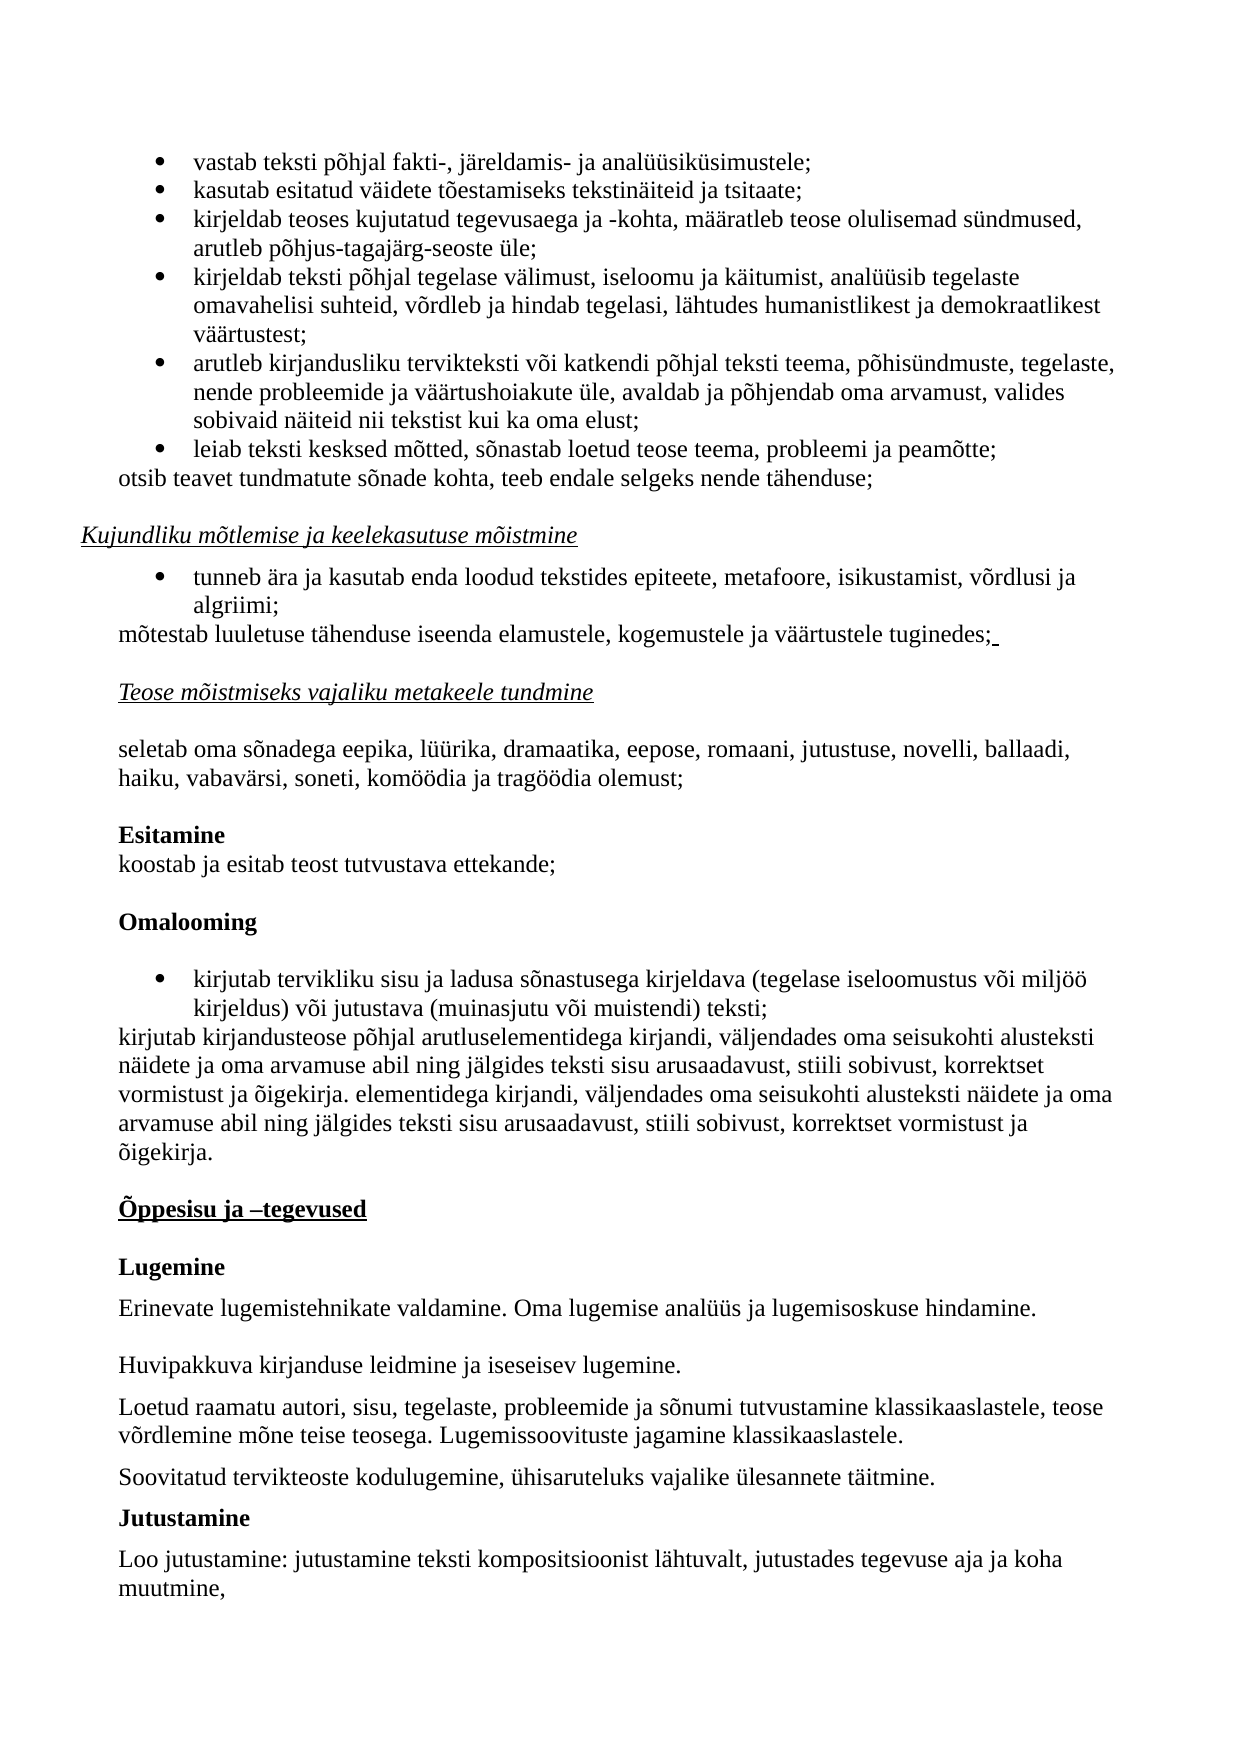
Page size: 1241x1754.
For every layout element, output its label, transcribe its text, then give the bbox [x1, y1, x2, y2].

text Erinevate lugemistehnikate valdamine. Oma lugemise analüüs ja lugemisoskuse hindamine. [118, 1293, 1122, 1322]
list leiab teksti kesksed mõtted, sõnastab loetud teose teema, probleemi ja peamõtte; [156, 434, 1122, 463]
list kirjutab tervikliku sisu ja ladusa sõnastusega kirjeldava (tegelase iseloomustus või miljöö kirjeldus) või jutustava (muinasjutu või muistendi) teksti; [156, 964, 1122, 1022]
text seletab oma sõnadega eepika, lüürika, dramaatika, eepose, romaani, jutustuse, novelli, ballaadi, haiku, vabavärsi, soneti, komöödia ja tragöödia olemust; [118, 734, 1122, 792]
list tunneb ära ja kasutab enda loodud tekstides epiteete, metafoore, isikustamist, võrdlusi ja algriimi; [156, 562, 1122, 619]
text Loo jutustamine: jutustamine teksti kompositsioonist lähtuvalt, jutustades tegevuse aja ja koha muutmine, [118, 1544, 1122, 1602]
text otsib teavet tundmatute sõnade kohta, teeb endale selgeks nende tähenduse; [118, 463, 1122, 492]
list kirjeldab teksti põhjal tegelase välimust, iseloomu ja käitumist, analüüsib tegelaste omavahelisi suhteid, võrdleb ja hindab tegelasi, lähtudes humanistlikest ja demokraatlikest väärtustest; [156, 262, 1122, 348]
text Soovitatud tervikteoste kodulugemine, ühisaruteluks vajalike ülesannete täitmine. [118, 1462, 1122, 1491]
text mõtestab luuletuse tähenduse iseenda elamustele, kogemustele ja väärtustele tuginedes; [118, 619, 1122, 648]
list kasutab esitatud väidete tõestamiseks tekstinäiteid ja tsitaate; [156, 176, 1122, 204]
list vastab teksti põhjal fakti-, järeldamis- ja analüüsiküsimustele; [156, 147, 1122, 176]
list arutleb kirjandusliku tervikteksti või katkendi põhjal teksti teema, põhisündmuste, tegelaste, nende probleemide ja väärtushoiakute üle, avaldab ja põhjendab oma arvamust, valides sobivaid näiteid nii tekstist kui ka oma elust; [156, 348, 1122, 434]
text koostab ja esitab teost tutvustava ettekande; [118, 849, 1122, 878]
text Omalooming [118, 907, 1122, 936]
text Lugemine [118, 1252, 1122, 1281]
text Teose mõistmiseks vajaliku metakeele tundmine [118, 677, 1122, 706]
text Jutustamine [118, 1503, 1122, 1532]
text Õppesisu ja –tegevused [118, 1194, 1122, 1223]
text Huvipakkuva kirjanduse leidmine ja iseseisev lugemine. [118, 1351, 1122, 1379]
text Kujundliku mõtlemise ja keelekasutuse mõistmine [81, 521, 1122, 549]
list kirjeldab teoses kujutatud tegevusaega ja -kohta, määratleb teose olulisemad sündmused, arutleb põhjus-tagajärg-seoste üle; [156, 204, 1122, 262]
text kirjutab kirjandusteose põhjal arutluselementidega kirjandi, väljendades oma seisukohti alusteksti näidete ja oma arvamuse abil ning jälgides teksti sisu arusaadavust, stiili sobivust, korrektset vormistust ja õigekirja. elementidega kirjandi, väljendades oma seisukohti alusteksti näidete ja oma arvamuse abil ning jälgides teksti sisu arusaadavust, stiili sobivust, korrektset vormistust ja õigekirja. [118, 1022, 1122, 1166]
text Esitamine [118, 821, 1122, 849]
text Loetud raamatu autori, sisu, tegelaste, probleemide ja sõnumi tutvustamine klassikaaslastele, teose võrdlemine mõne teise teosega. Lugemissoovituste jagamine klassikaaslastele. [118, 1392, 1122, 1449]
